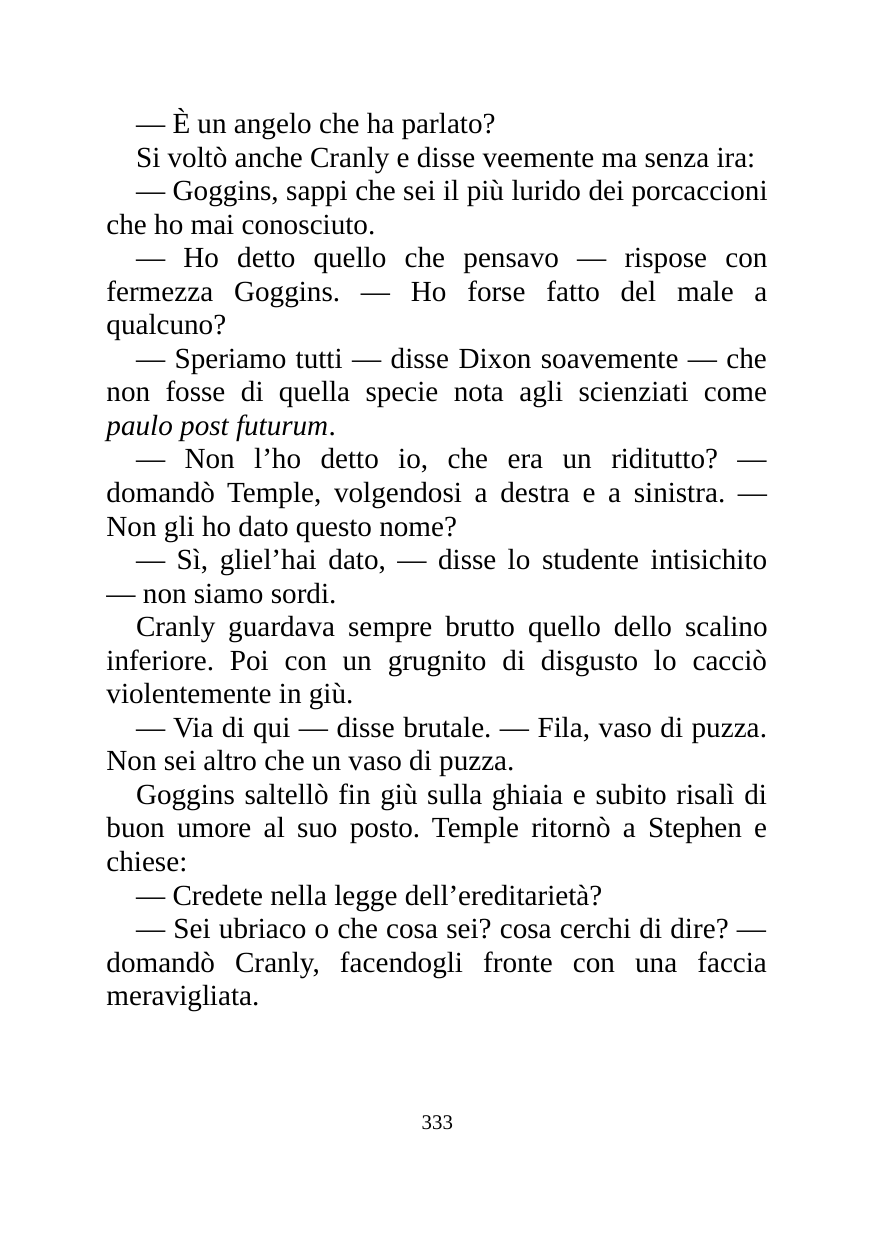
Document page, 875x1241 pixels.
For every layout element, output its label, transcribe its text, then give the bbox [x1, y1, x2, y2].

text Si voltò anche Cranly e disse veemente ma senza ira: [106, 140, 768, 173]
text — Speriamo tutti — disse Dixon soavemente — che non fosse di quella specie nota agli scienziati come paulo post futurum. [106, 341, 768, 442]
text — Via di qui — disse brutale. — Fila, vaso di puzza. Non sei altro che un vaso di puzza. [106, 710, 768, 777]
text — Goggins, sappi che sei il più lurido dei porcaccioni che ho mai conosciuto. [106, 173, 768, 240]
text — Sì, gliel’hai dato, — disse lo studente intisichito — non siamo sordi. [106, 542, 768, 609]
text Goggins saltellò fin giù sulla ghiaia e subito risalì di buon umore al suo posto. Temple ritornò a Stephen e chiese: [106, 777, 768, 878]
text — Sei ubriaco o che cosa sei? cosa cerchi di dire? — domandò Cranly, facendogli fronte con una faccia meravigliata. [106, 911, 768, 1012]
text — Ho detto quello che pensavo — rispose con fermezza Goggins. — Ho forse fatto del male a qualcuno? [106, 240, 768, 341]
text Cranly guardava sempre brutto quello dello scalino inferiore. Poi con un grugnito di disgusto lo cacciò violentemente in giù. [106, 609, 768, 710]
text — È un angelo che ha parlato? [106, 106, 768, 140]
text — Non l’ho detto io, che era un riditutto? — domandò Temple, volgendosi a destra e a sinistra. — Non gli ho dato questo nome? [106, 442, 768, 542]
text — Credete nella legge dell’ereditarietà? [106, 878, 768, 911]
